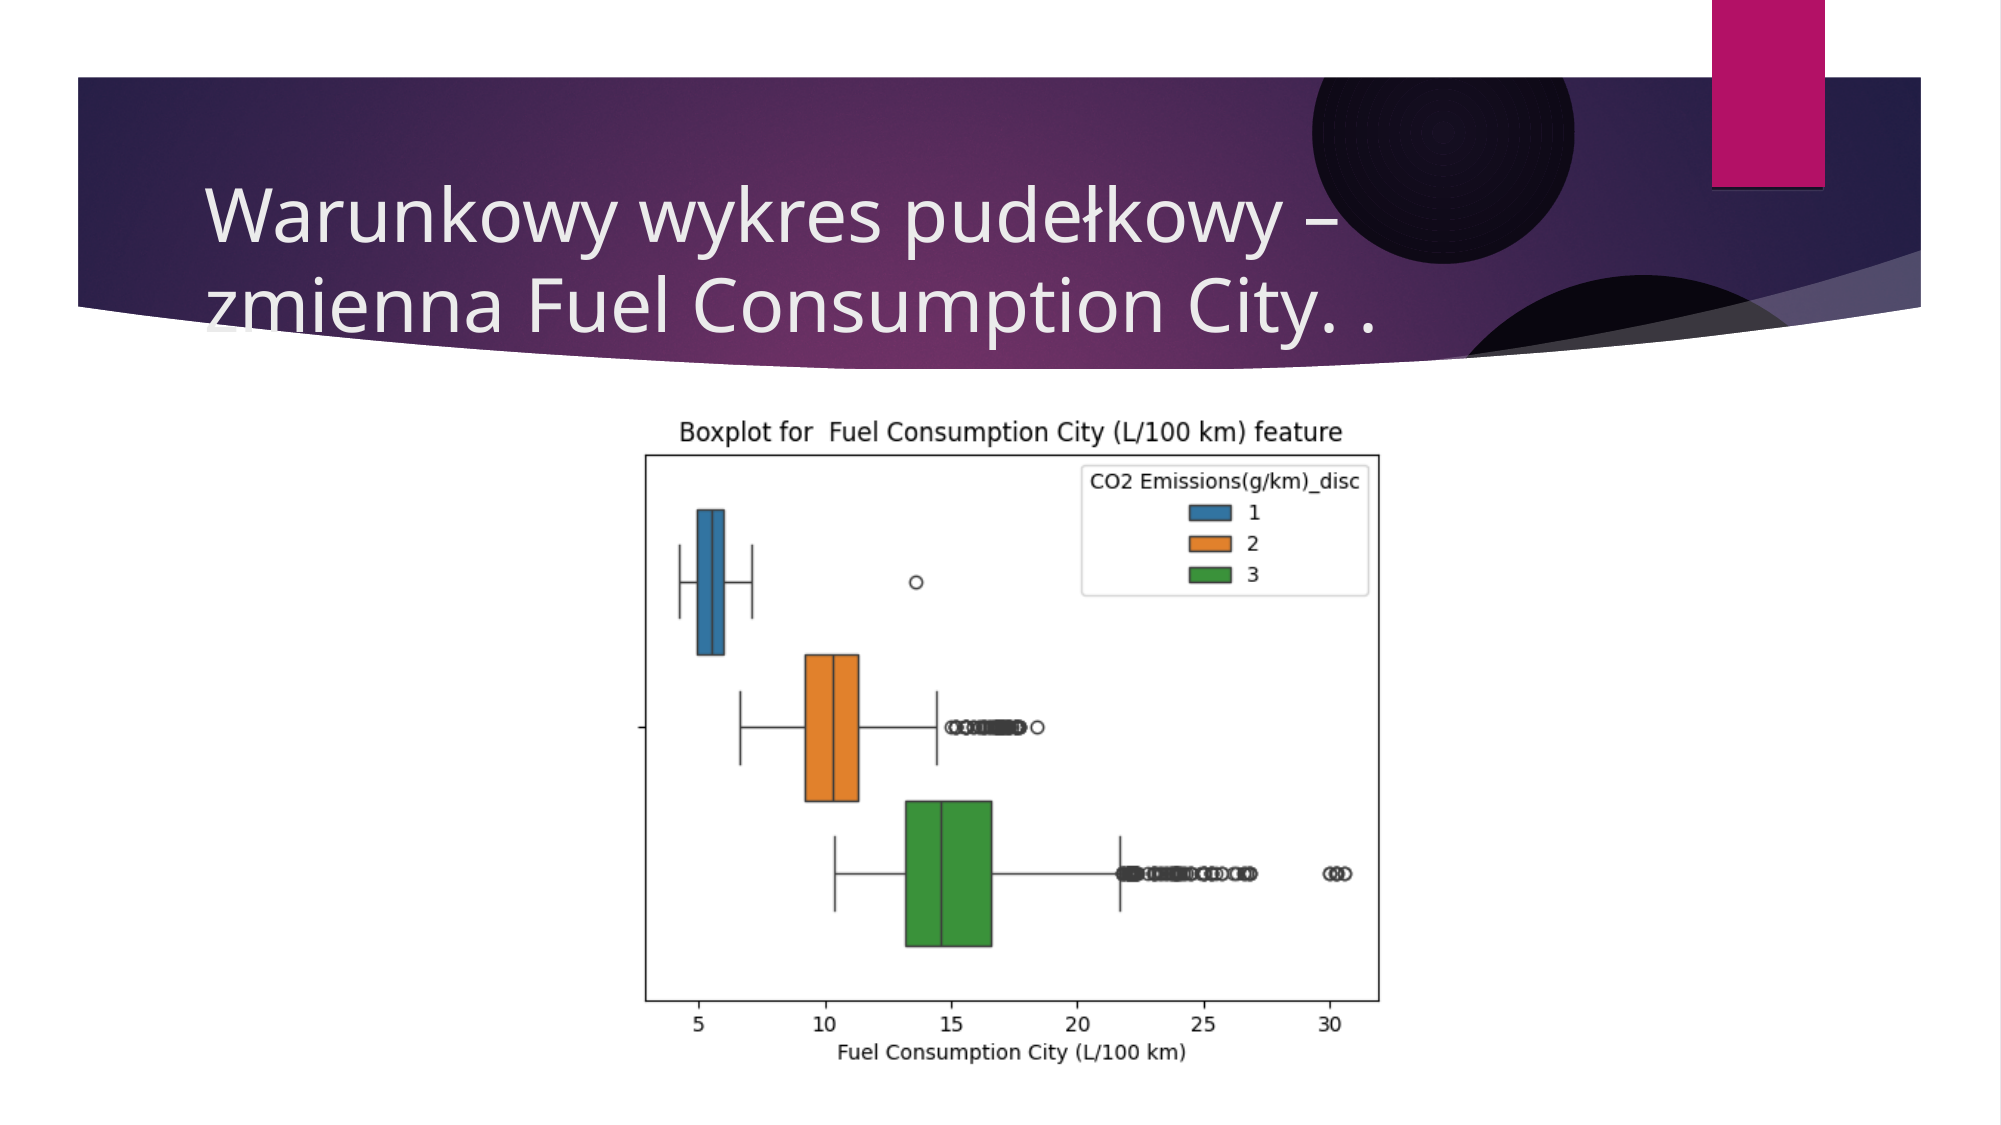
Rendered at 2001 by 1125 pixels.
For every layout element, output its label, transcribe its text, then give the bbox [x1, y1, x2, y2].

title Warunkowy wykres pudełkowy – zmienna Fuel Consumption City. . [189, 159, 1627, 276]
picture [527, 369, 1473, 1079]
